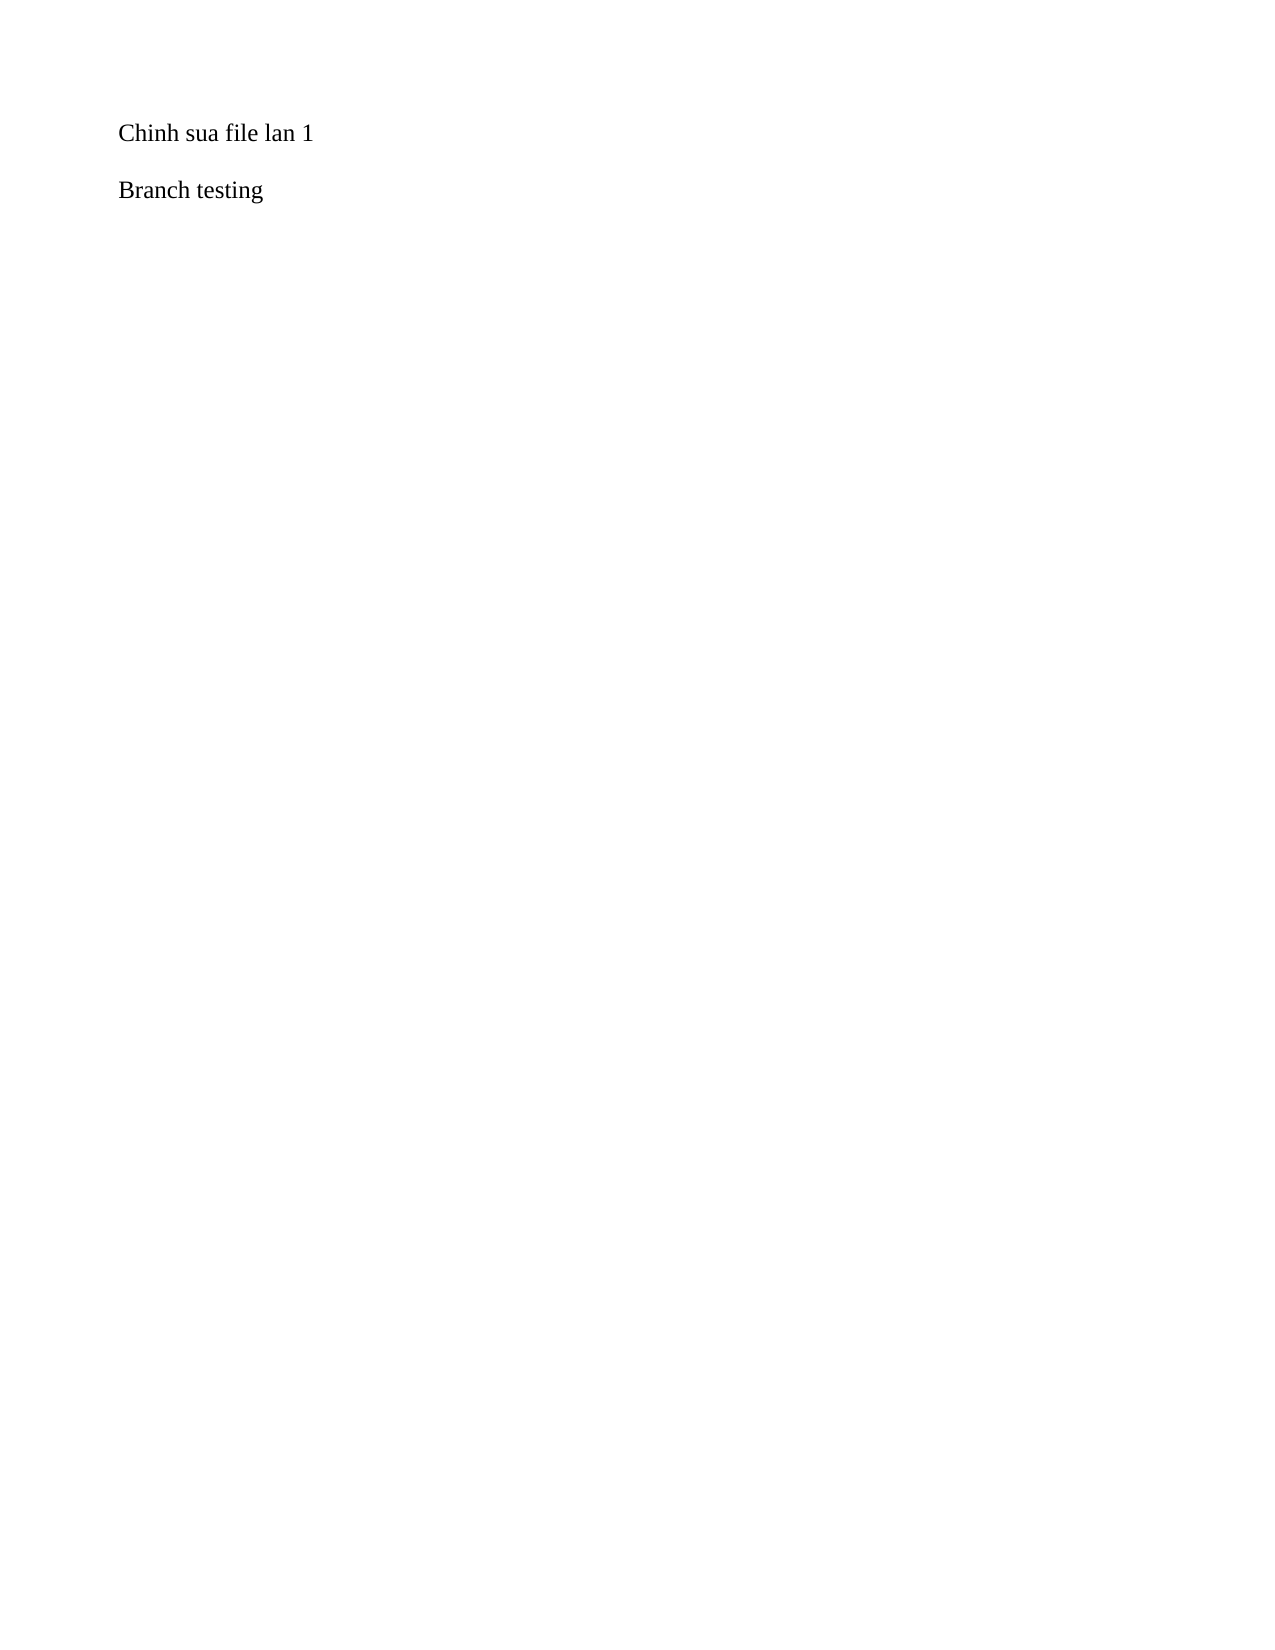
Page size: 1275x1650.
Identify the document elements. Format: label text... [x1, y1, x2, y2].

text Branch testing [118, 176, 1157, 204]
text Chinh sua file lan 1 [118, 118, 1157, 147]
